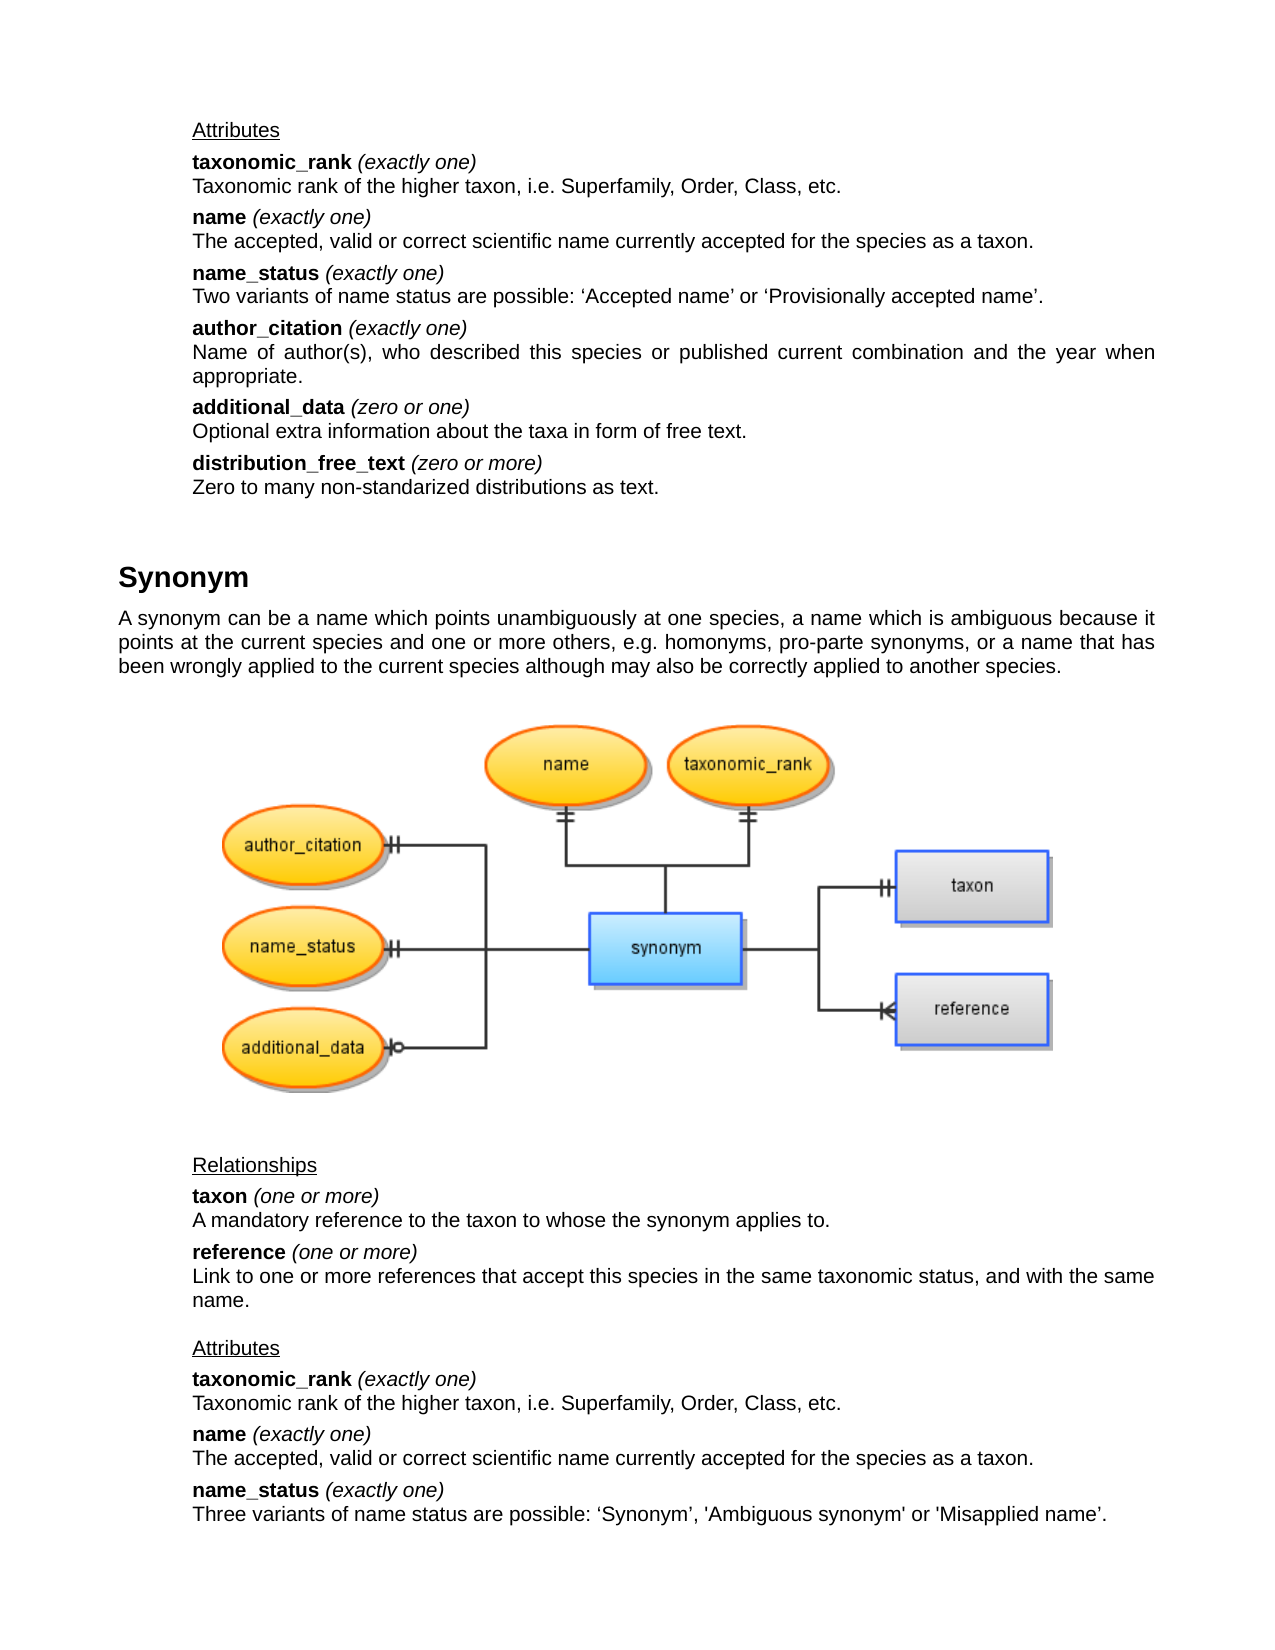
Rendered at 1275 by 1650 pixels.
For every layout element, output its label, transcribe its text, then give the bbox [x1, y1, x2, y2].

text taxonomic_rank (exactly one) [192, 149, 1157, 173]
text Link to one or more references that accept this species in the same taxonomic status, and with the same name. [192, 1263, 1157, 1311]
text taxon (one or more) [192, 1184, 1157, 1208]
text A mandatory reference to the taxon to whose the synonym applies to. [192, 1208, 1157, 1232]
text Name of author(s), who described this species or published current combination and the year when appropriate. [192, 340, 1157, 388]
text author_citation (exactly one) [192, 316, 1157, 340]
text Two variants of name status are possible: ‘Accepted name’ or ‘Provisionally accepted name’. [192, 284, 1157, 308]
text name (exactly one) [192, 1422, 1157, 1446]
text Taxonomic rank of the higher taxon, i.e. Superfamily, Order, Class, etc. [192, 173, 1157, 197]
picture [222, 724, 1053, 1093]
text name (exactly one) [192, 205, 1157, 229]
text distribution_free_text (zero or more) [192, 451, 1157, 474]
text The accepted, valid or correct scientific name currently accepted for the species as a taxon. [192, 229, 1157, 253]
text Attributes [192, 1335, 1157, 1359]
text name_status (exactly one) [192, 260, 1157, 284]
subtitle Synonym [118, 560, 1157, 593]
text Optional extra information about the taxa in form of free text. [192, 419, 1157, 443]
text Zero to many non-standarized distributions as text. [192, 474, 1157, 498]
text additional_data (zero or one) [192, 395, 1157, 419]
text The accepted, valid or correct scientific name currently accepted for the species as a taxon. [192, 1446, 1157, 1470]
text Attributes [192, 118, 1157, 142]
text Taxonomic rank of the higher taxon, i.e. Superfamily, Order, Class, etc. [192, 1391, 1157, 1415]
text Three variants of name status are possible: ‘Synonym’, 'Ambiguous synonym' or 'Misapplied name’. [192, 1502, 1157, 1526]
text taxonomic_rank (exactly one) [192, 1367, 1157, 1391]
text A synonym can be a name which points unambiguously at one species, a name which is ambiguous because it points at the current species and one or more others, e.g. homonyms, pro-parte synonyms, or a name that has been wrongly applied to the current species although may also be correctly applied to another species. [118, 606, 1157, 678]
text reference (one or more) [192, 1239, 1157, 1263]
text name_status (exactly one) [192, 1478, 1157, 1502]
text Relationships [192, 1153, 1157, 1177]
